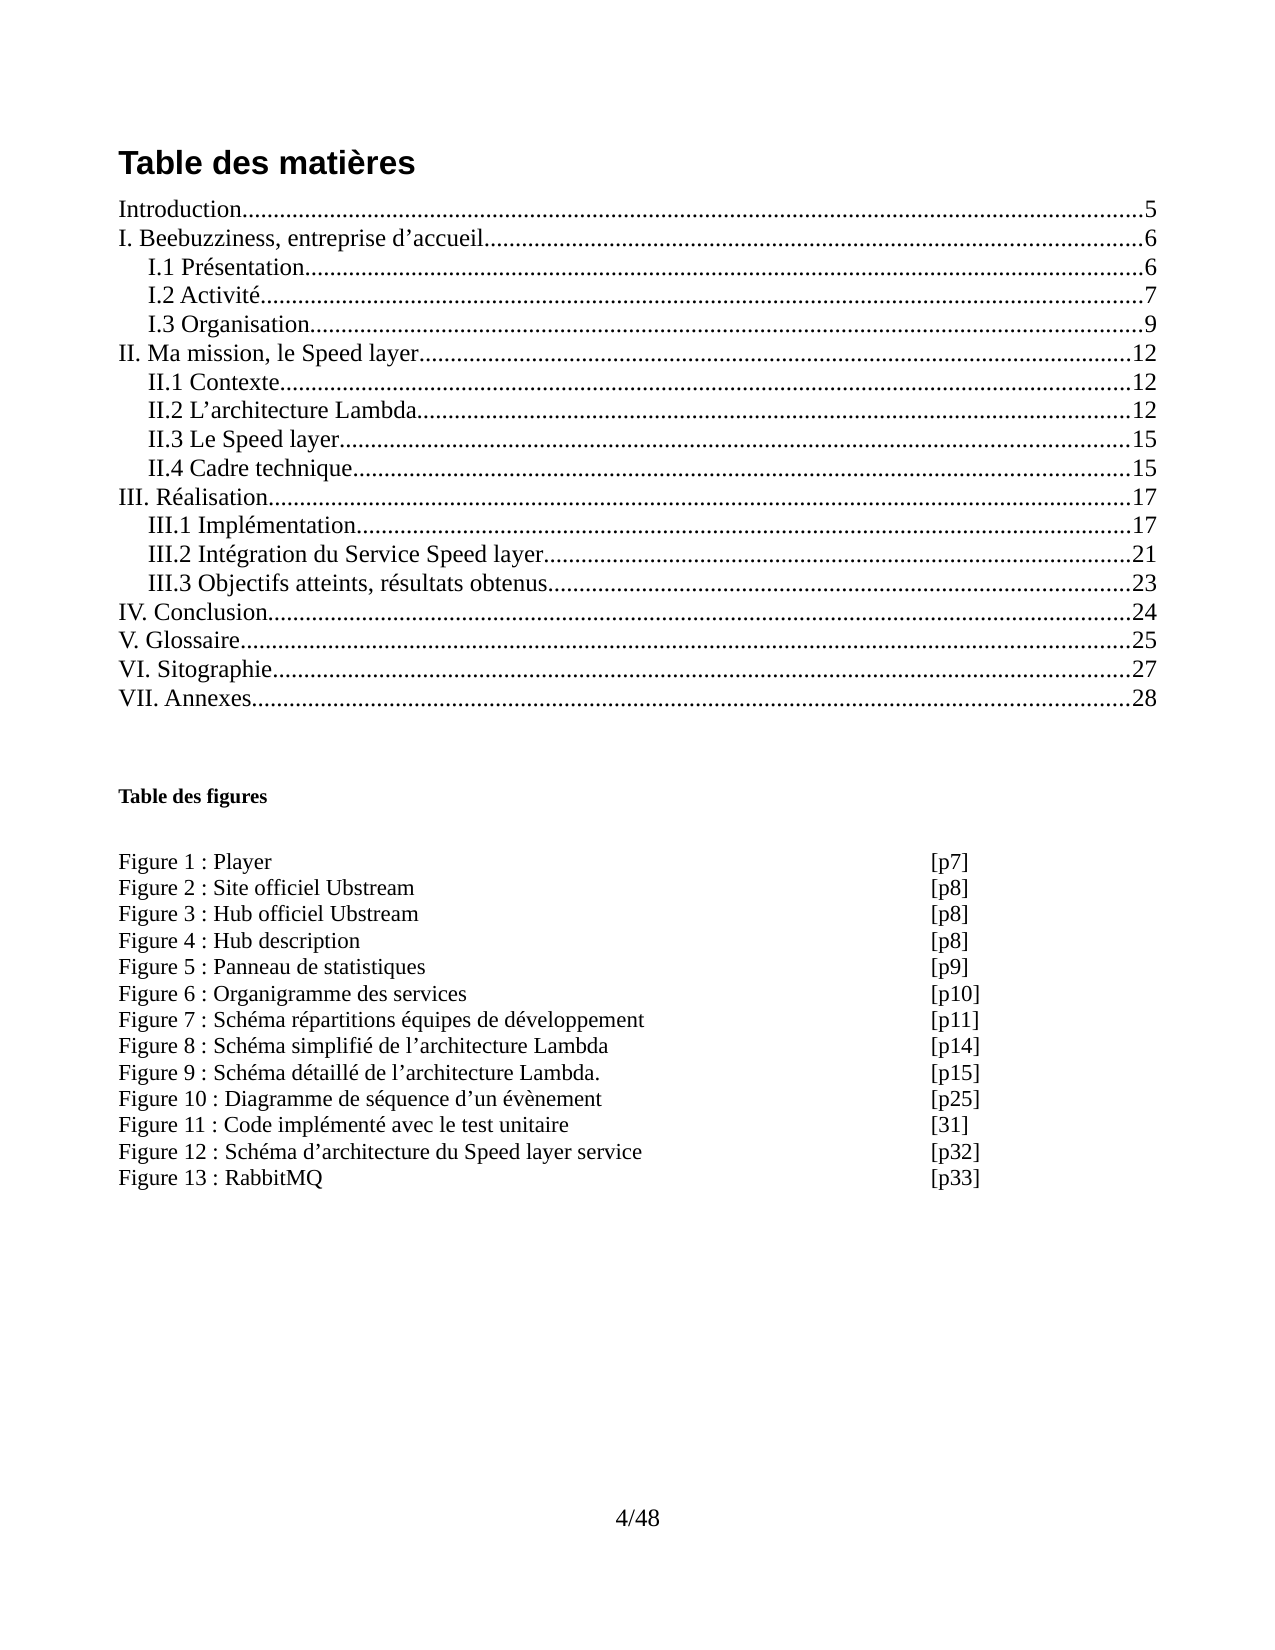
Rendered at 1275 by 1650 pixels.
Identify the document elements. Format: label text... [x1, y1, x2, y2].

text II.3 Le Speed layer 15 [148, 424, 1157, 453]
text Figure 9 : Schéma détaillé de l’architecture Lambda. [p15] [118, 1059, 1157, 1085]
text Figure 4 : Hub description [p8] [118, 927, 1157, 953]
text Figure 8 : Schéma simplifié de l’architecture Lambda [p14] [118, 1032, 1157, 1059]
text Figure 3 : Hub officiel Ubstream [p8] [118, 901, 1157, 927]
subtitle Table des matières [118, 143, 1157, 182]
text Figure 11 : Code implémenté avec le test unitaire [31] [118, 1111, 1157, 1138]
text II.2 L’architecture Lambda 12 [148, 395, 1157, 424]
text VII. Annexes 28 [118, 683, 1157, 712]
text III. Réalisation 17 [118, 482, 1157, 510]
text IV. Conclusion 24 [118, 597, 1157, 625]
text III.2 Intégration du Service Speed layer 21 [148, 539, 1157, 568]
text I.1 Présentation 6 [148, 252, 1157, 280]
subtitle Table des figures [118, 784, 1157, 808]
text I.3 Organisation 9 [148, 309, 1157, 338]
text V. Glossaire 25 [118, 625, 1157, 654]
text Figure 2 : Site officiel Ubstream [p8] [118, 874, 1157, 901]
text I. Beebuzziness, entreprise d’accueil 6 [118, 223, 1157, 252]
text Figure 10 : Diagramme de séquence d’un évènement [p25] [118, 1085, 1157, 1111]
text Figure 5 : Panneau de statistiques [p9] [118, 953, 1157, 979]
text II.1 Contexte 12 [148, 367, 1157, 395]
text Introduction 5 [118, 194, 1157, 223]
text Figure 13 : RabbitMQ [p33] [118, 1164, 1157, 1190]
text II. Ma mission, le Speed layer 12 [118, 338, 1157, 367]
text Figure 1 : Player [p7] [118, 848, 1157, 874]
text III.1 Implémentation 17 [148, 510, 1157, 539]
text Figure 7 : Schéma répartitions équipes de développement [p11] [118, 1006, 1157, 1032]
text Figure 12 : Schéma d’architecture du Speed layer service [p32] [118, 1138, 1157, 1164]
text Figure 6 : Organigramme des services [p10] [118, 979, 1157, 1006]
text II.4 Cadre technique 15 [148, 453, 1157, 482]
text III.3 Objectifs atteints, résultats obtenus 23 [148, 568, 1157, 597]
text VI. Sitographie 27 [118, 654, 1157, 683]
text I.2 Activité 7 [148, 280, 1157, 309]
